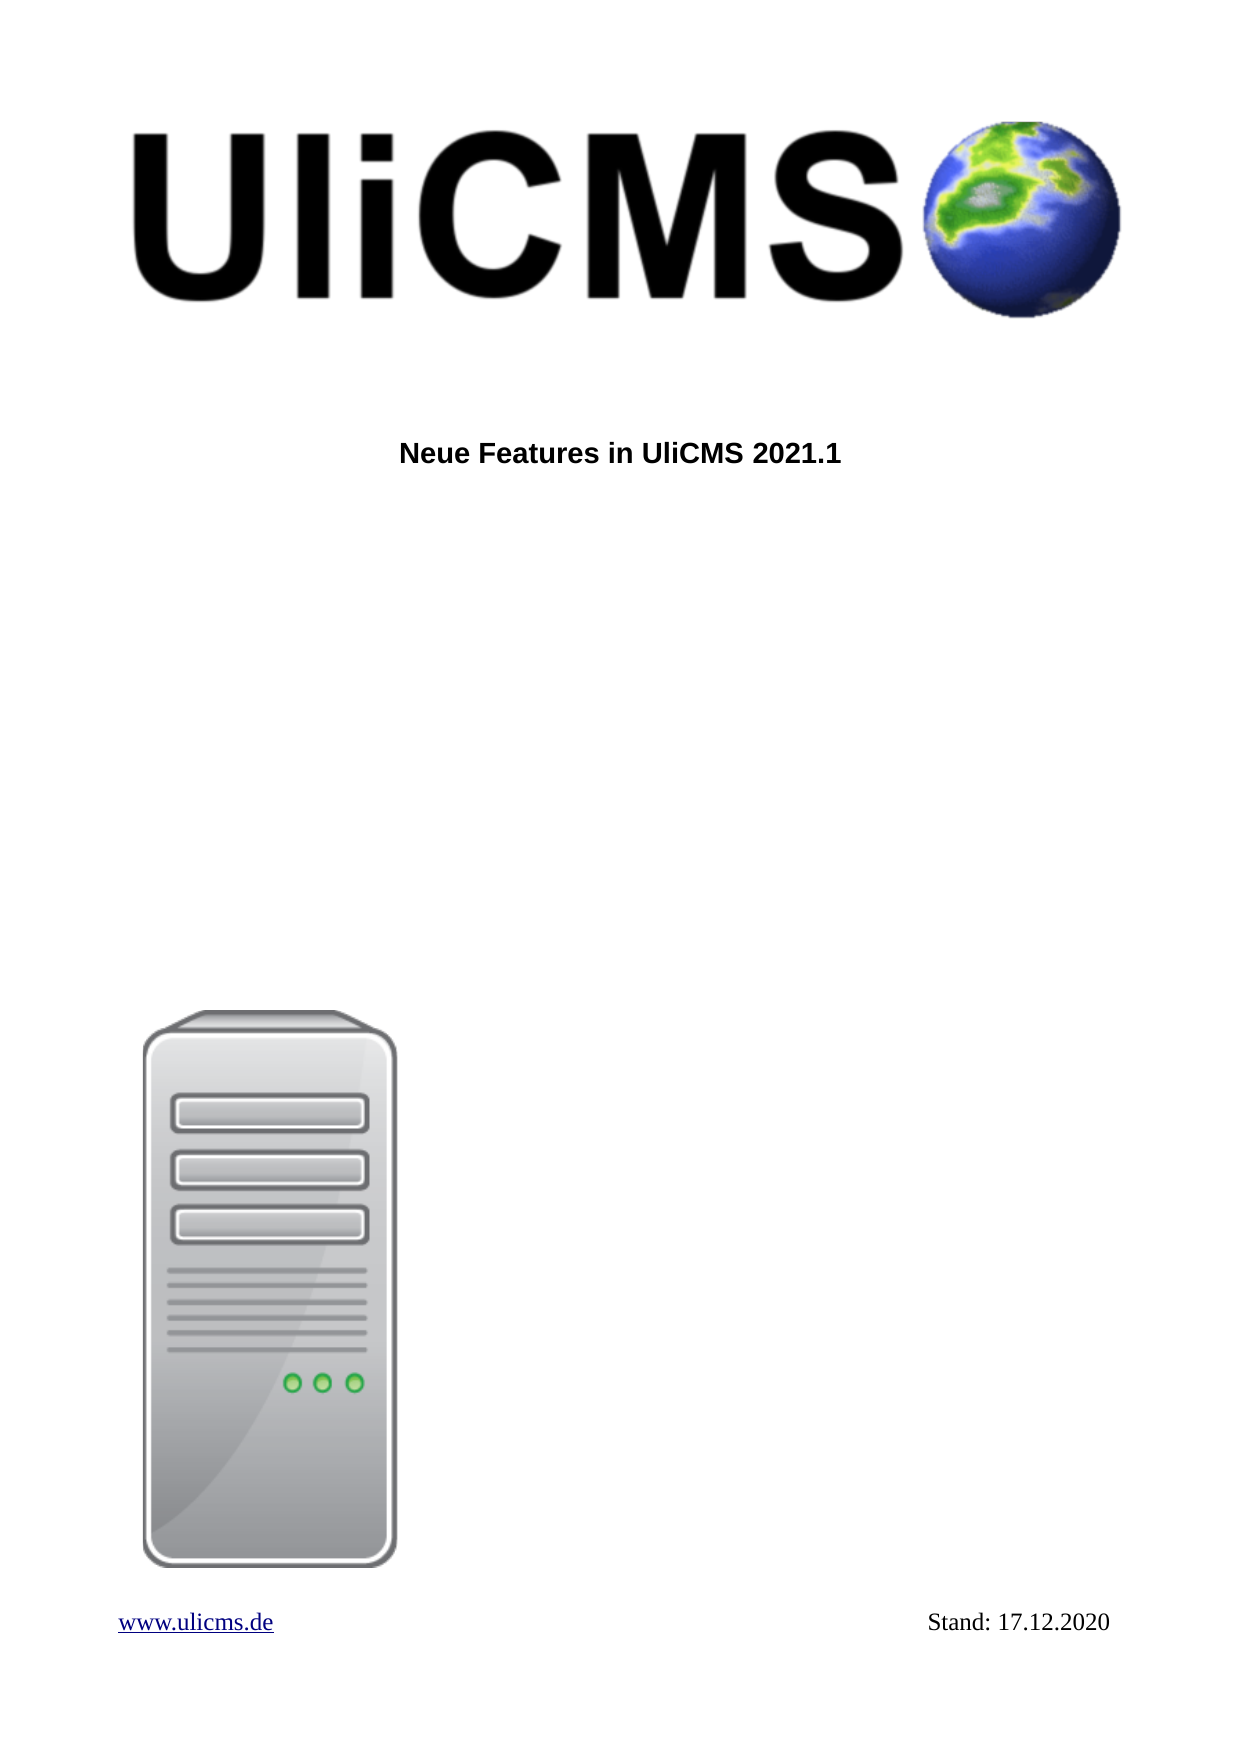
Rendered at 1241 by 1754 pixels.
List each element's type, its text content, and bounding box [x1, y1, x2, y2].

picture [118, 118, 1123, 326]
subtitle Neue Features in UliCMS 2021.1 [118, 436, 1122, 470]
picture [142, 1010, 398, 1568]
